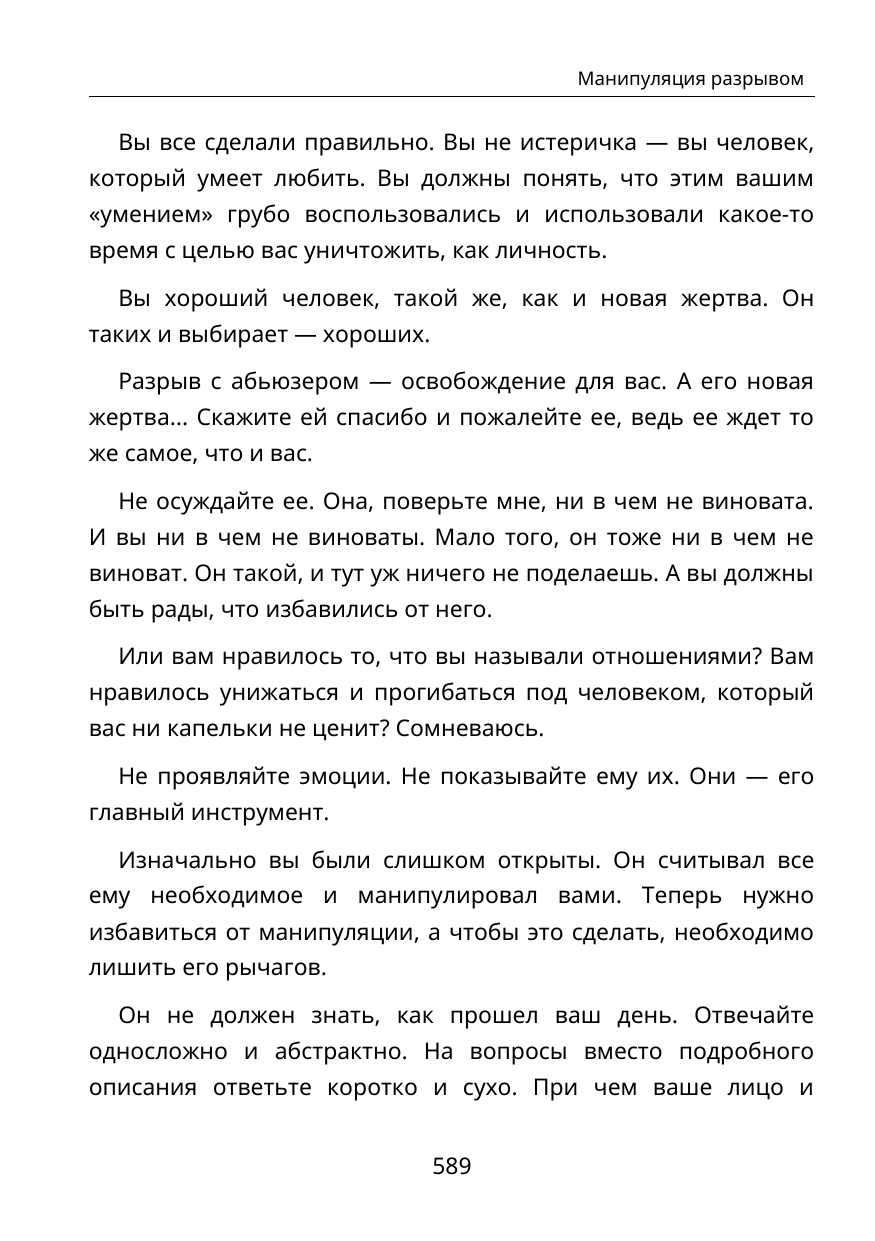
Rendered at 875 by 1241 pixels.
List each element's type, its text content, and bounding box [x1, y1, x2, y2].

text Не осуждайте ее. Она, поверьте мне, ни в чем не виновата. И вы ни в чем не виноваты. Мало того, он тоже ни в чем не виноват. Он такой, и тут уж ничего не поделаешь. А вы должны быть рады, что избавились от него. [88, 485, 815, 624]
text Вы все сделали правильно. Вы не истеричка — вы человек, который умеет любить. Вы должны понять, что этим вашим «умением» грубо воспользовались и использовали какое-то время с целью вас уничтожить, как личность. [88, 126, 815, 265]
text Он не должен знать, как прошел ваш день. Отвечайте односложно и абстрактно. На вопросы вместо подробного описания ответьте коротко и сухо. При чем ваше лицо и [88, 999, 815, 1102]
text Вы хороший человек, такой же, как и новая жертва. Он таких и выбирает — хороших. [88, 282, 815, 349]
text Или вам нравилось то, что вы называли отношениями? Вам нравилось унижаться и прогибаться под человеком, который вас ни капельки не ценит? Сомневаюсь. [88, 640, 815, 743]
text Изначально вы были слишком открыты. Он считывал все ему необходимое и манипулировал вами. Теперь нужно избавиться от манипуляции, а чтобы это сделать, необходимо лишить его рычагов. [88, 843, 815, 983]
text Не проявляйте эмоции. Не показывайте ему их. Они — его главный инструмент. [88, 760, 815, 827]
text Разрыв с абьюзером — освобождение для вас. А его новая жертва... Скажите ей спасибо и пожалейте ее, ведь ее ждет то же самое, что и вас. [88, 365, 815, 468]
